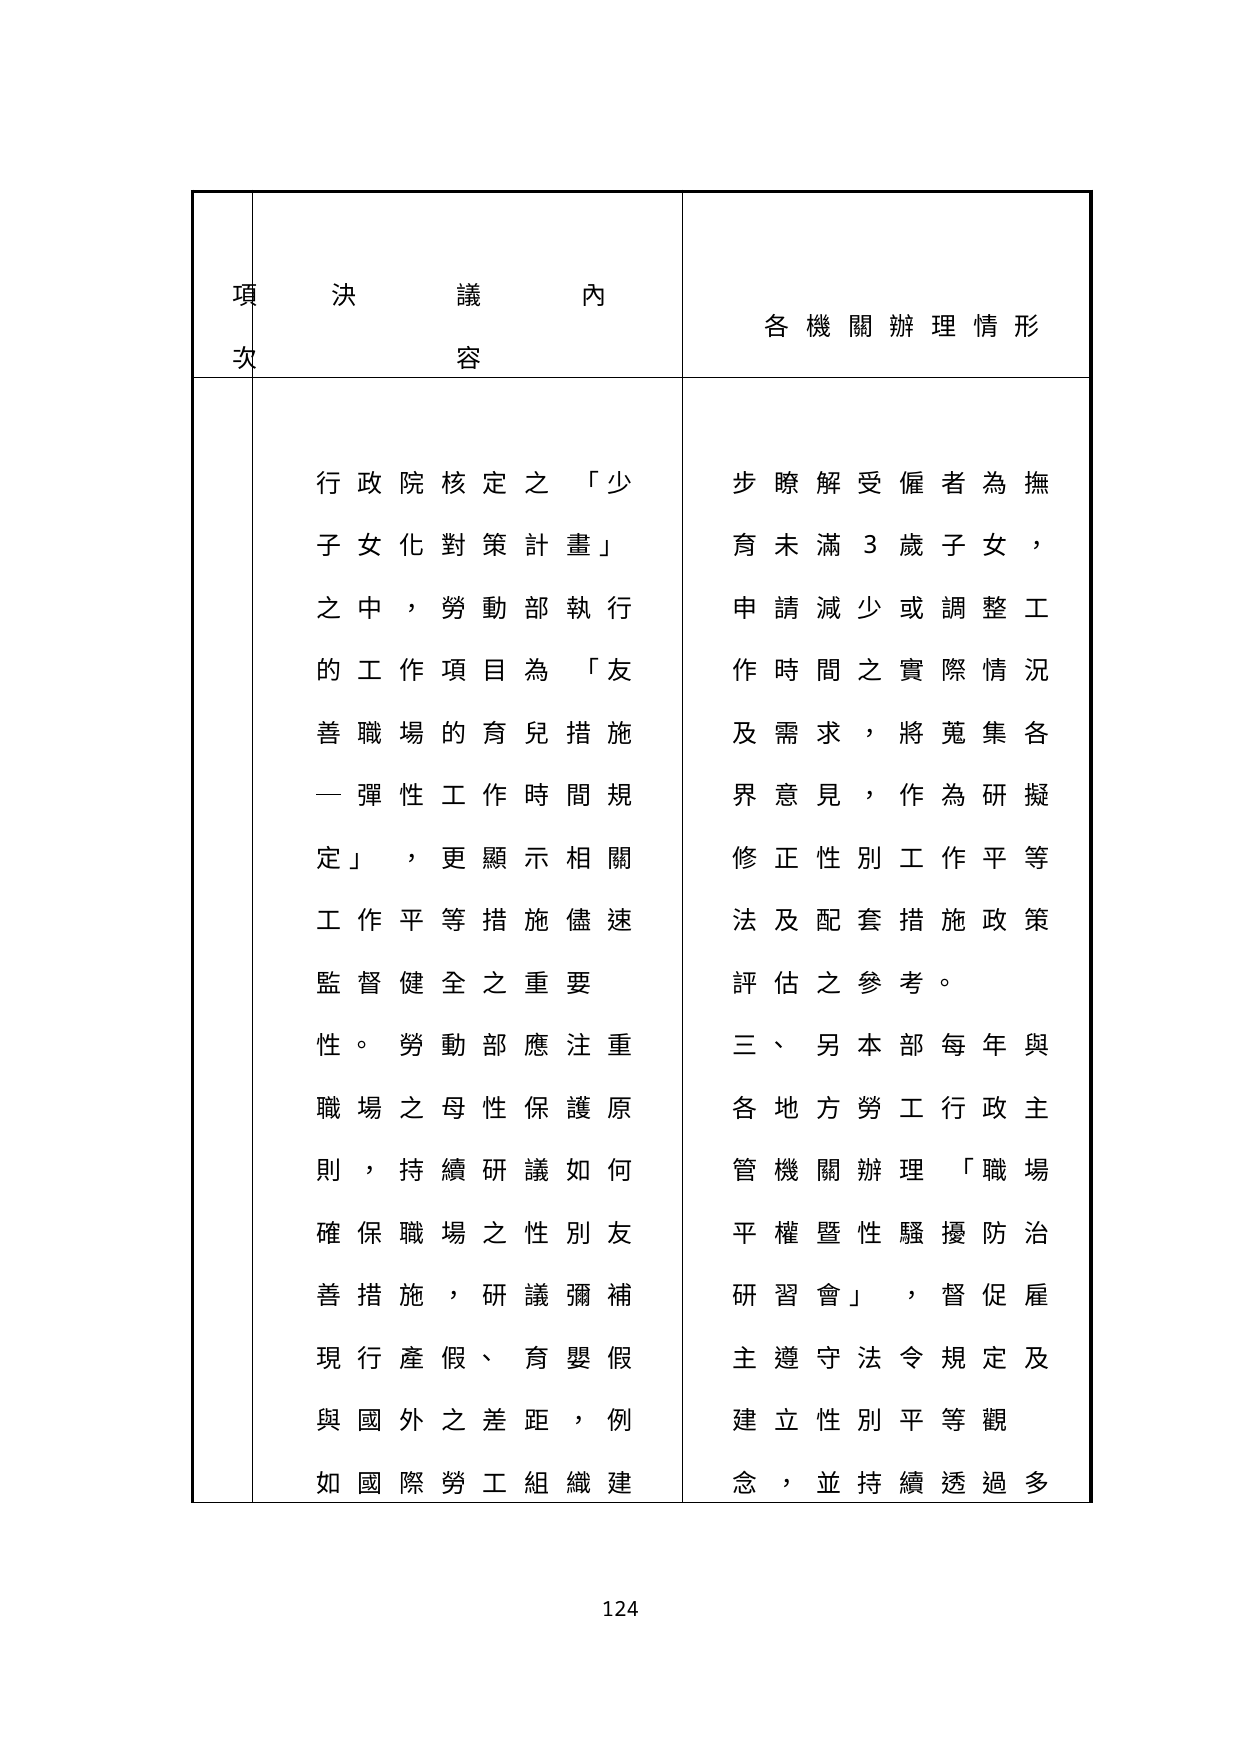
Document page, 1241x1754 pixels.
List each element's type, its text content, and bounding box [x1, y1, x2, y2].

table_header 項次 [194, 193, 252, 377]
table_cell 步瞭解受僱者為撫育未滿3歲子女，申請減少或調整工作時間之實際情況及需求，將蒐集各界意見，作為研擬修正性別工作平等法及配套措施政策評估之參考。 三、另本部每年與各地方勞工行政主管機關辦理「職場平權暨性騷擾防治研習會」，督促雇主遵守法令規定及建立性別平等觀念，並持續透過多 [683, 378, 1089, 1502]
table_header 決 議 內 容 [253, 193, 682, 377]
table_header 各機關辦理情形 [683, 193, 1089, 377]
table_cell 34. [194, 378, 252, 1502]
table_cell 行政院核定之「少子女化對策計畫」之中，勞動部執行的工作項目為「友善職場的育兒措施─彈性工作時間規定」，更顯示相關工作平等措施儘速監督健全之重要性。勞動部應注重職場之母性保護原則，持續研議如何確保職場之性別友善措施，研議彌補現行產假、育嬰假與國外之差距，例如國際勞工組織建 [253, 378, 682, 1502]
